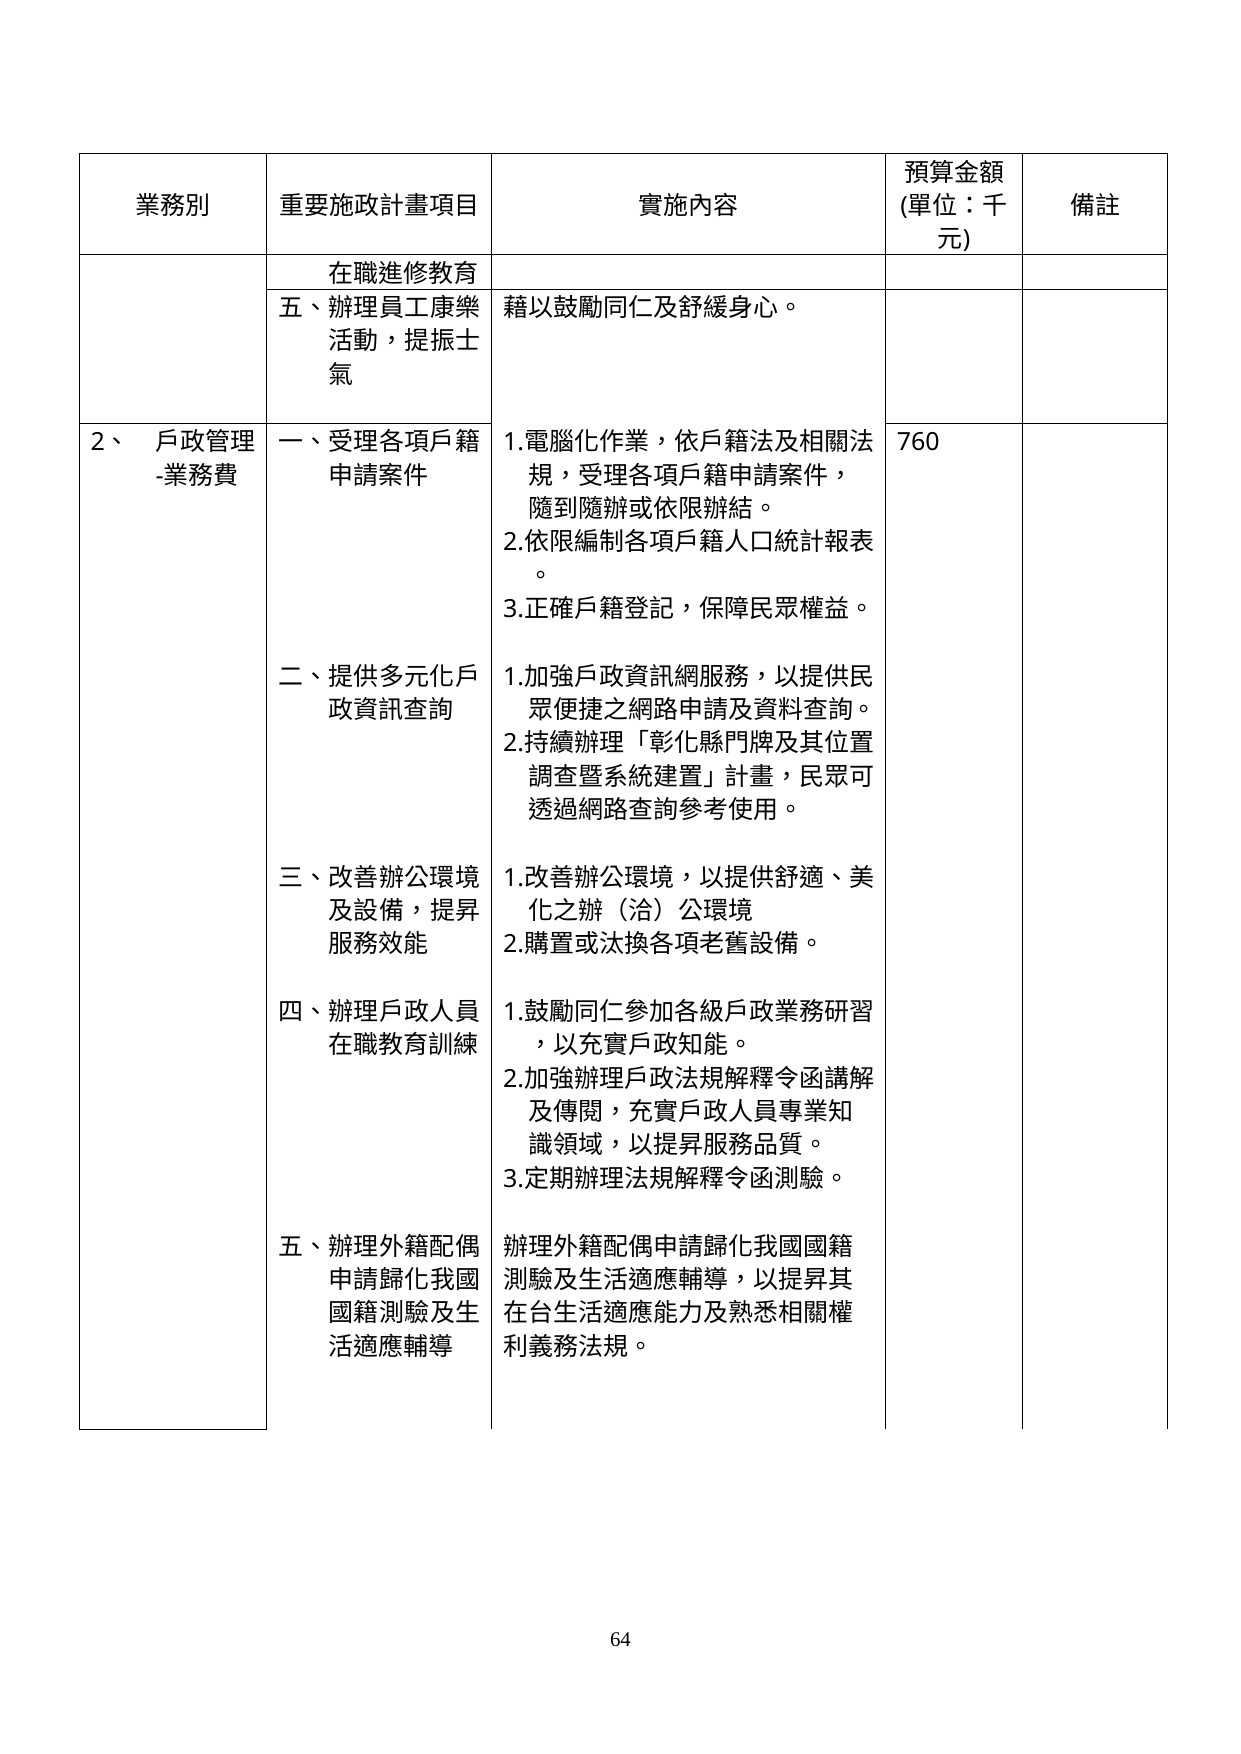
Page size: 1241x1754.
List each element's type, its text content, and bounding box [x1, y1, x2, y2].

table_cell [1023, 859, 1167, 993]
table_cell 五、辦理外籍配偶申請歸化我國國籍測驗及生活適應輔導 [267, 1227, 491, 1429]
table_header 備註 [1023, 154, 1167, 254]
table_cell [492, 323, 885, 357]
table_cell 一、受理各項戶籍申請案件 [267, 424, 491, 657]
table_cell [886, 1227, 1022, 1429]
table_cell [1023, 290, 1167, 423]
table_cell 三、改善辦公環境及設備，提昇服務效能 [267, 859, 491, 993]
table_cell 760 [886, 424, 1022, 657]
table_header 實施內容 [492, 154, 885, 254]
table_cell 1.加強戶政資訊網服務，以提供民眾便捷之網路申請及資料查詢。 2.持續辦理「彰化縣門牌及其位置調查暨系統建置」計畫，民眾可透過網路查詢參考使用。 [492, 658, 885, 858]
table_cell [1023, 255, 1167, 289]
table_cell [492, 358, 885, 423]
table_cell [886, 993, 1022, 1227]
table_cell [1023, 658, 1167, 858]
table_cell 1.電腦化作業，依戶籍法及相關法規，受理各項戶籍申請案件，隨到隨辦或依限辦結。 2.依限編制各項戶籍人口統計報表。 3.正確戶籍登記，保障民眾權益。 [492, 423, 885, 657]
table_cell [1023, 993, 1167, 1227]
table_header 業務別 [80, 154, 266, 254]
table_cell [886, 658, 1022, 858]
table_cell 在職進修教育 [267, 255, 491, 289]
table_header 預算金額 (單位：千元) [886, 154, 1022, 254]
table_cell 四、辦理戶政人員在職教育訓練 [267, 993, 491, 1227]
table_cell 1.改善辦公環境，以提供舒適、美化之辦（洽）公環境 2.購置或汰換各項老舊設備。 [492, 859, 885, 993]
table_cell [886, 290, 1022, 423]
table_cell 戶政管理-業務費 [80, 424, 266, 1429]
table_cell 二、提供多元化戶政資訊查詢 [267, 658, 491, 858]
table_cell 藉以鼓勵同仁及舒緩身心。 [492, 290, 885, 323]
table_cell 辦理外籍配偶申請歸化我國國籍測驗及生活適應輔導，以提昇其在台生活適應能力及熟悉相關權利義務法規。 [492, 1227, 885, 1429]
table_cell 五、辦理員工康樂活動，提振士氣 [267, 290, 491, 423]
table_header 重要施政計畫項目 [267, 154, 491, 254]
table_cell 1.鼓勵同仁參加各級戶政業務研習，以充實戶政知能。 2.加強辦理戶政法規解釋令函講解及傳閱，充實戶政人員專業知識領域，以提昇服務品質。 3.定期辦理法規解釋令函測驗。 [492, 993, 885, 1227]
table_cell [1023, 424, 1167, 657]
table_cell [80, 255, 266, 423]
table_cell [1023, 1227, 1167, 1429]
table_cell [886, 859, 1022, 993]
table_cell [886, 255, 1022, 289]
table_cell [492, 255, 885, 289]
